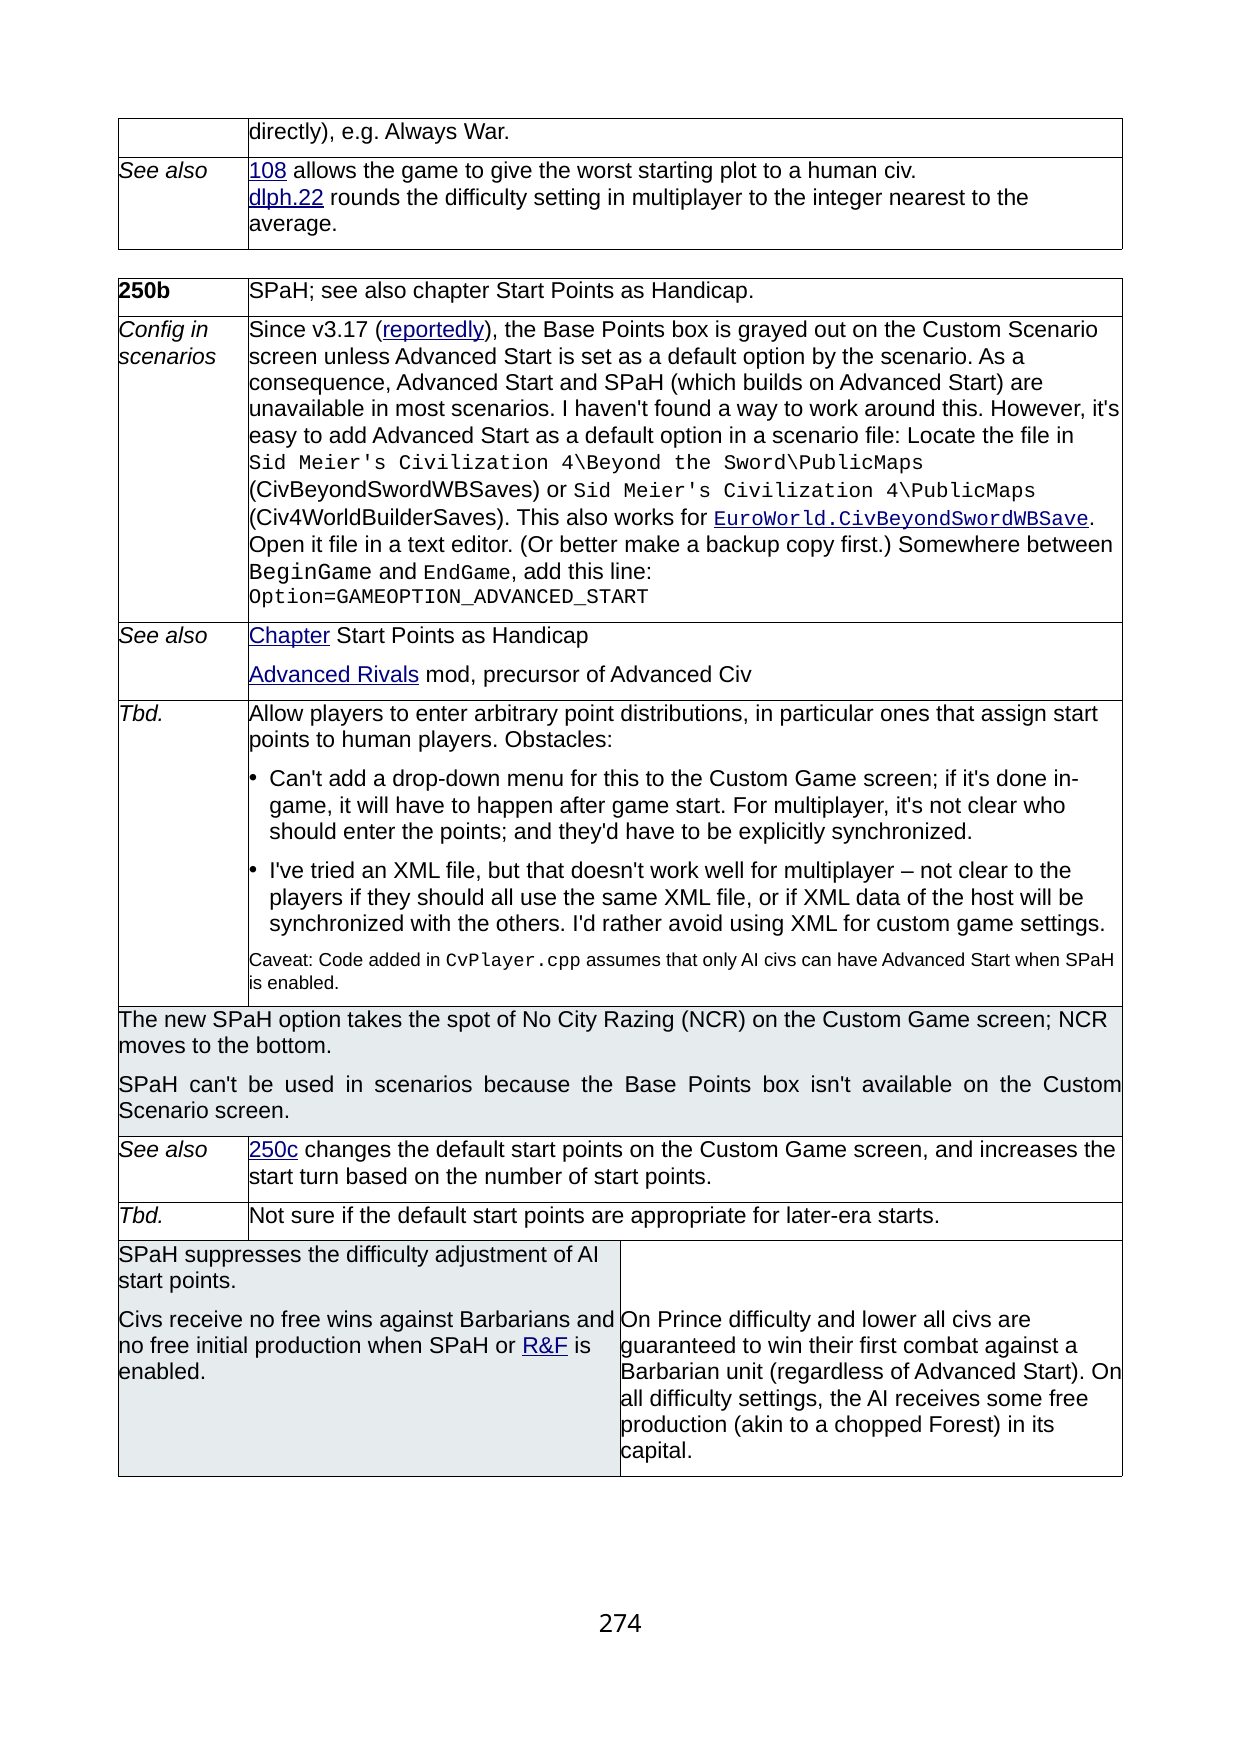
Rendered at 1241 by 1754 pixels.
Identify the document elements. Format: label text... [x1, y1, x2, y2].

table_cell On Prince difficulty and lower all civs are guaranteed to win their first combat against a Barbarian unit (regardless of Advanced Start). On all difficulty settings, the AI receives some free production (akin to a chopped Forest) in its capital. [621, 1241, 1122, 1476]
table_cell 108 allows the game to give the worst starting plot to a human civ. dlph.22 rounds the difficulty setting in multiplayer to the integer nearest to the average. [249, 158, 1122, 248]
table_header 250b [119, 279, 248, 316]
table_cell 250c changes the default start points on the Custom Game screen, and increases the start turn based on the number of start points. [249, 1137, 1122, 1202]
table_cell Tbd. [119, 1203, 248, 1240]
table_cell Since v3.17 (reportedly), the Base Points box is grayed out on the Custom Scenario screen unless Advanced Start is set as a default option by the scenario. As a consequence, Advanced Start and SPaH (which builds on Advanced Start) are unavailable in most scenarios. I haven't found a way to work around this. However, it's easy to add Advanced Start as a default option in a scenario file: Locate the file in Sid Meier's Civilization 4\Beyond the Sword\PublicMaps (CivBeyondSwordWBSaves) or Sid Meier's Civilization 4\PublicMaps (Civ4WorldBuilderSaves). This also works for EuroWorld.CivBeyondSwordWBSave. Open it file in a text editor. (Or better make a backup copy first.) Somewhere between BeginGame and EndGame, add this line: Option=GAMEOPTION_ADVANCED_START [249, 317, 1122, 622]
table_cell Chapter Start Points as Handicap Advanced Rivals mod, precursor of Advanced Civ [249, 623, 1122, 699]
table_cell The new SPaH option takes the spot of No City Razing (NCR) on the Custom Game screen; NCR moves to the bottom. SPaH can't be used in scenarios because the Base Points box isn't available on the Custom Scenario screen. [119, 1007, 1122, 1136]
table_cell Tbd. [119, 701, 248, 1006]
table_cell SPaH suppresses the difficulty adjustment of AI start points. Civs receive no free wins against Barbarians and no free initial production when SPaH or R&F is enabled. [119, 1241, 620, 1476]
table_cell Not sure if the default start points are appropriate for later-era starts. [249, 1203, 1122, 1240]
table_cell Config in scenarios [119, 317, 248, 622]
table_cell See also [119, 158, 248, 248]
table_header SPaH; see also chapter Start Points as Handicap. [249, 279, 1122, 316]
table_cell Allow players to enter arbitrary point distributions, in particular ones that assign start points to human players. Obstacles: Can't add a drop-down menu for this to the Custom Game screen; if it's done in-game, it will have to happen after game start. For multiplayer, it's not clear who should enter the points; and they'd have to be explicitly synchronized. I've tried an XML file, but that doesn't work well for multiplayer – not clear to the players if they should all use the same XML file, or if XML data of the host will be synchronized with the others. I'd rather avoid using XML for custom game settings. Caveat: Code added in CvPlayer.cpp assumes that only AI civs can have Advanced Start when SPaH is enabled. [249, 701, 1122, 1006]
table_cell directly), e.g. Always War. [249, 119, 1122, 157]
table_cell [119, 119, 248, 157]
table_cell See also [119, 623, 248, 699]
table_cell See also [119, 1137, 248, 1202]
